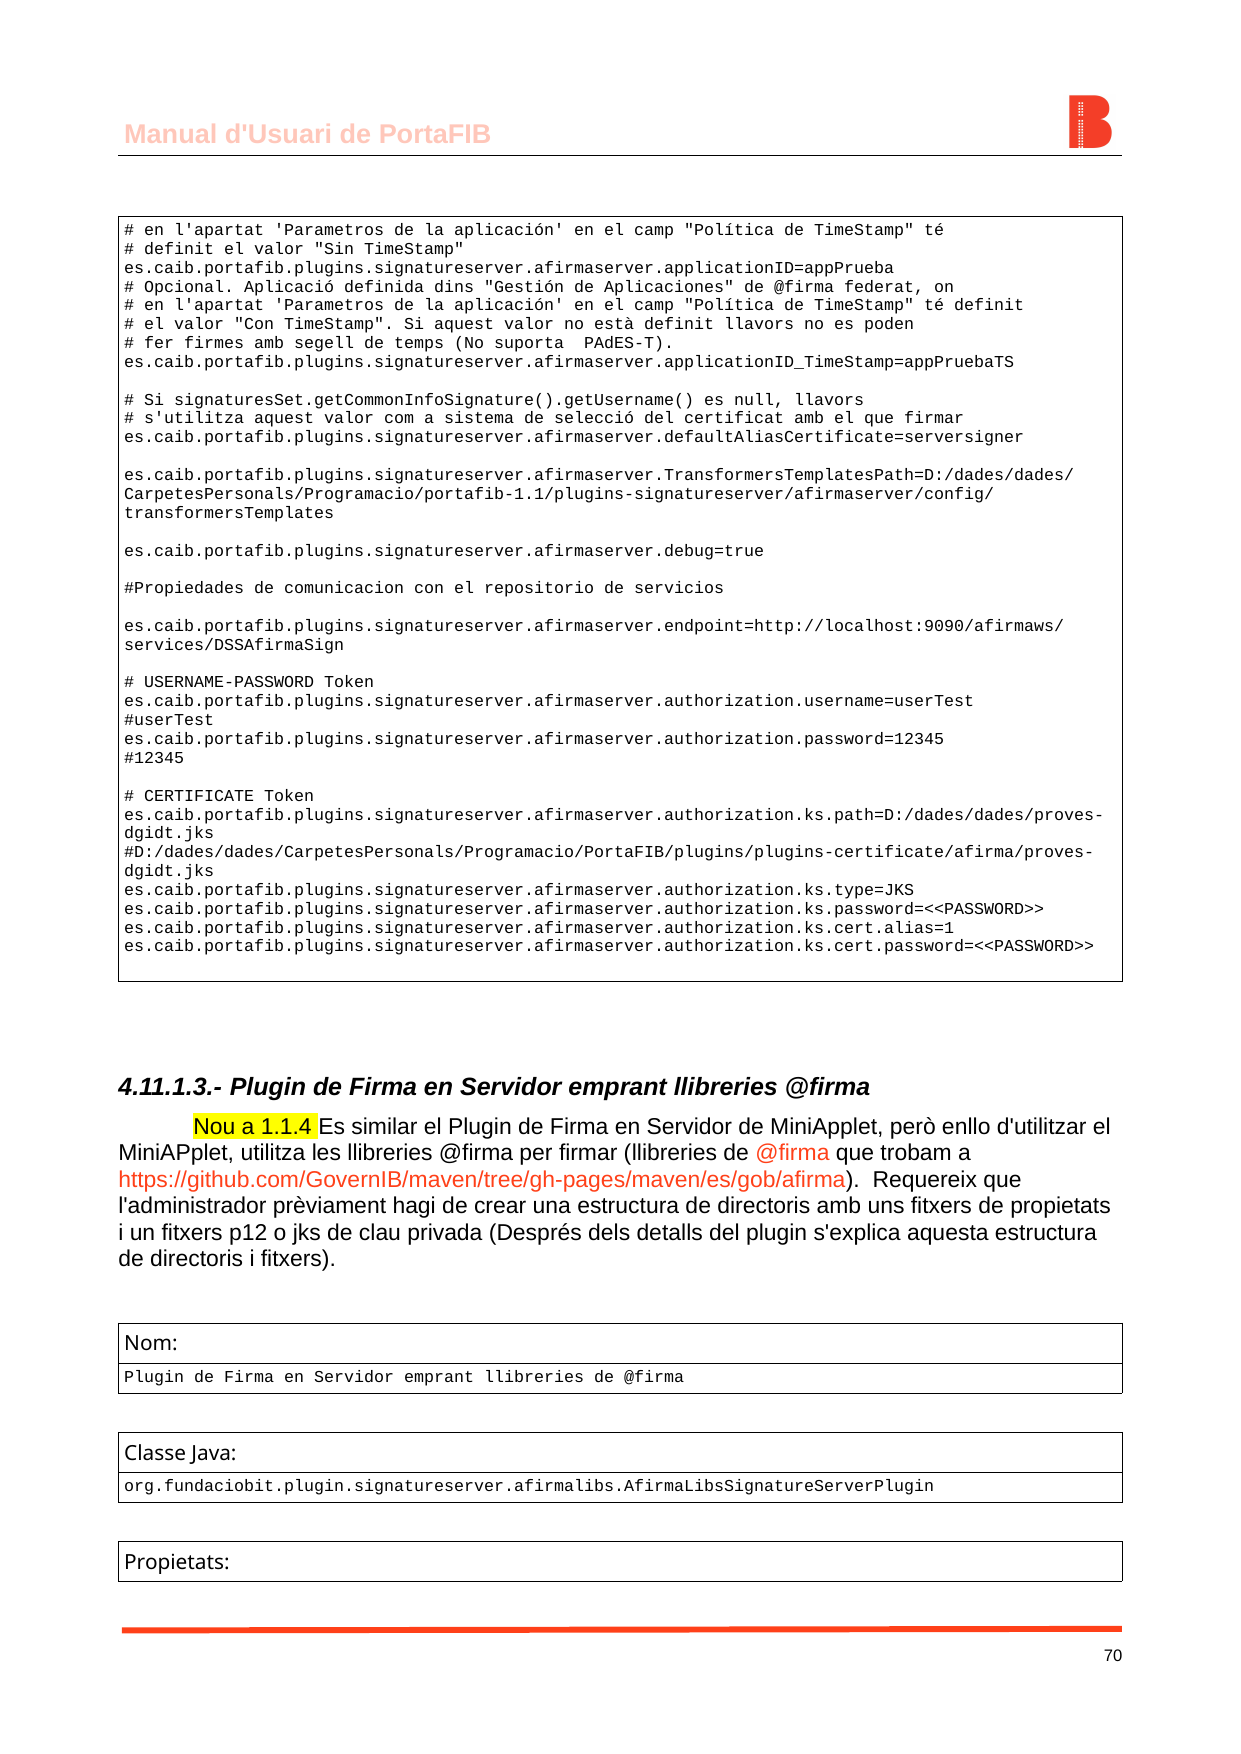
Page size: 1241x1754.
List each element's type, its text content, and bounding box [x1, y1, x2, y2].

table_cell org.fundaciobit.plugin.signatureserver.afirmalibs.AfirmaLibsSignatureServerPlugin [119, 1473, 1122, 1502]
table_header Classe Java: [119, 1433, 1122, 1472]
text Nou a 1.1.4 Es similar el Plugin de Firma en Servidor de MiniApplet, però enllo d'utilitzar el MiniAPplet, utilitza les llibreries @firma per firmar (llibreries de @firma que trobam a https://github.com/GovernIB/maven/tree/gh-pages/maven/es/gob/afirma). Requereix que l'administrador prèviament hagi de crear una estructura de directoris amb uns fitxers de propietats i un fitxers p12 o jks de clau privada (Després dels detalls del plugin s'explica aquesta estructura de directoris i fitxers). [118, 1113, 1122, 1271]
subtitle Plugin de Firma en Servidor emprant llibreries @firma [118, 1072, 1122, 1101]
table_header # en l'apartat 'Parametros de la aplicación' en el camp "Política de TimeStamp" té # definit el valor "Sin TimeStamp" es.caib.portafib.plugins.signatureserver.afirmaserver.applicationID=appPrueba # Opcional. Aplicació definida dins "Gestión de Aplicaciones" de @firma federat, on # en l'apartat 'Parametros de la aplicación' en el camp "Política de TimeStamp" té definit # el valor "Con TimeStamp". Si aquest valor no està definit llavors no es poden # fer firmes amb segell de temps (No suporta PAdES-T). es.caib.portafib.plugins.signatureserver.afirmaserver.applicationID_TimeStamp=appPruebaTS # Si signaturesSet.getCommonInfoSignature().getUsername() es null, llavors # s'utilitza aquest valor com a sistema de selecció del certificat amb el que firmar es.caib.portafib.plugins.signatureserver.afirmaserver.defaultAliasCertificate=serversigner es.caib.portafib.plugins.signatureserver.afirmaserver.TransformersTemplatesPath=D:/dades/dades/CarpetesPersonals/Programacio/portafib-1.1/plugins-signatureserver/afirmaserver/config/transformersTemplates es.caib.portafib.plugins.signatureserver.afirmaserver.debug=true #Propiedades de comunicacion con el repositorio de servicios es.caib.portafib.plugins.signatureserver.afirmaserver.endpoint=http://localhost:9090/afirmaws/services/DSSAfirmaSign # USERNAME-PASSWORD Token es.caib.portafib.plugins.signatureserver.afirmaserver.authorization.username=userTest #userTest es.caib.portafib.plugins.signatureserver.afirmaserver.authorization.password=12345 #12345 # CERTIFICATE Token es.caib.portafib.plugins.signatureserver.afirmaserver.authorization.ks.path=D:/dades/dades/proves-dgidt.jks #D:/dades/dades/CarpetesPersonals/Programacio/PortaFIB/plugins/plugins-certificate/afirma/proves-dgidt.jks es.caib.portafib.plugins.signatureserver.afirmaserver.authorization.ks.type=JKS es.caib.portafib.plugins.signatureserver.afirmaserver.authorization.ks.password=<<PASSWORD>> es.caib.portafib.plugins.signatureserver.afirmaserver.authorization.ks.cert.alias=1 es.caib.portafib.plugins.signatureserver.afirmaserver.authorization.ks.cert.password=<<PASSWORD>> [119, 217, 1122, 981]
table_header Propietats: [119, 1542, 1122, 1581]
table_cell Plugin de Firma en Servidor emprant llibreries de @firma [119, 1364, 1122, 1393]
picture [1063, 94, 1117, 150]
table_header Nom: [119, 1324, 1122, 1362]
